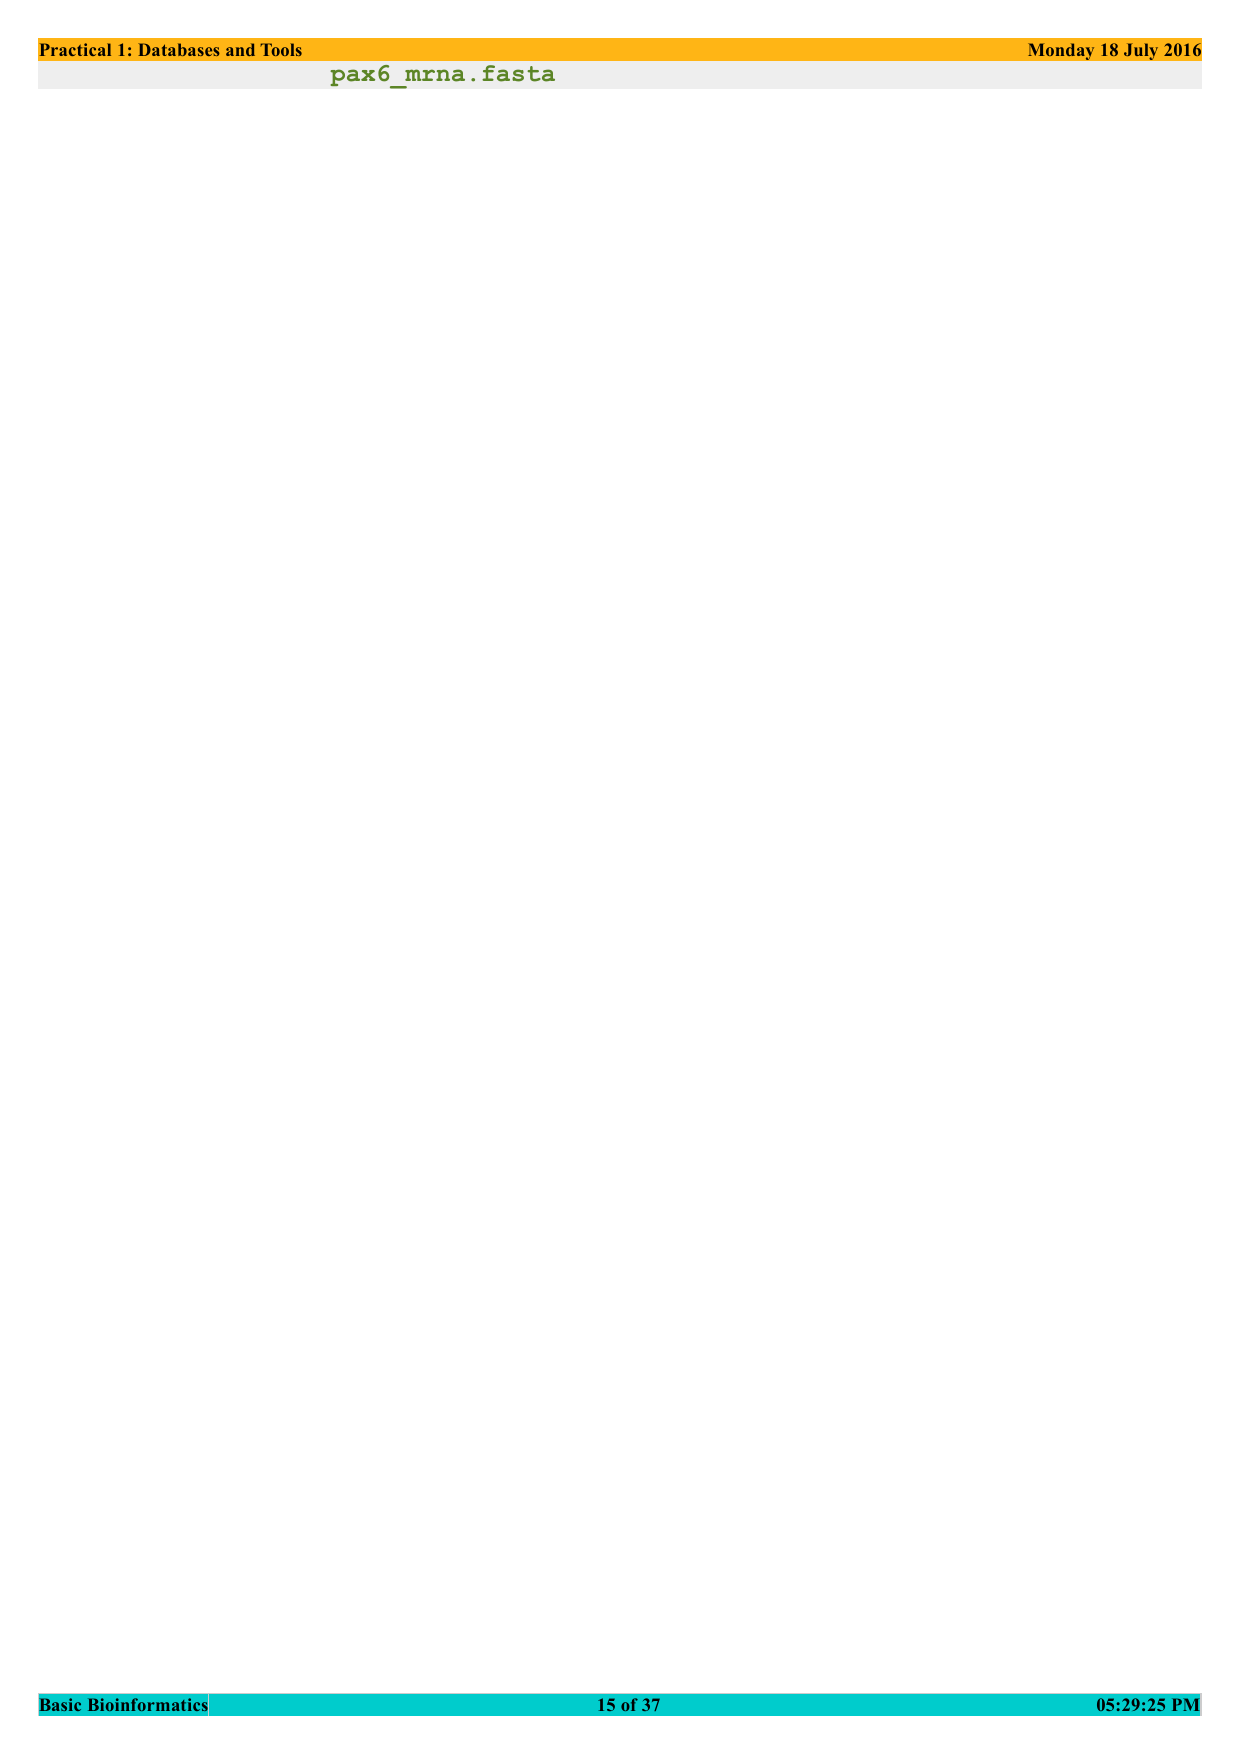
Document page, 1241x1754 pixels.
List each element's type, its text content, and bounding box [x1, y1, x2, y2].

text pax6_mrna.fasta [38, 61, 1202, 89]
